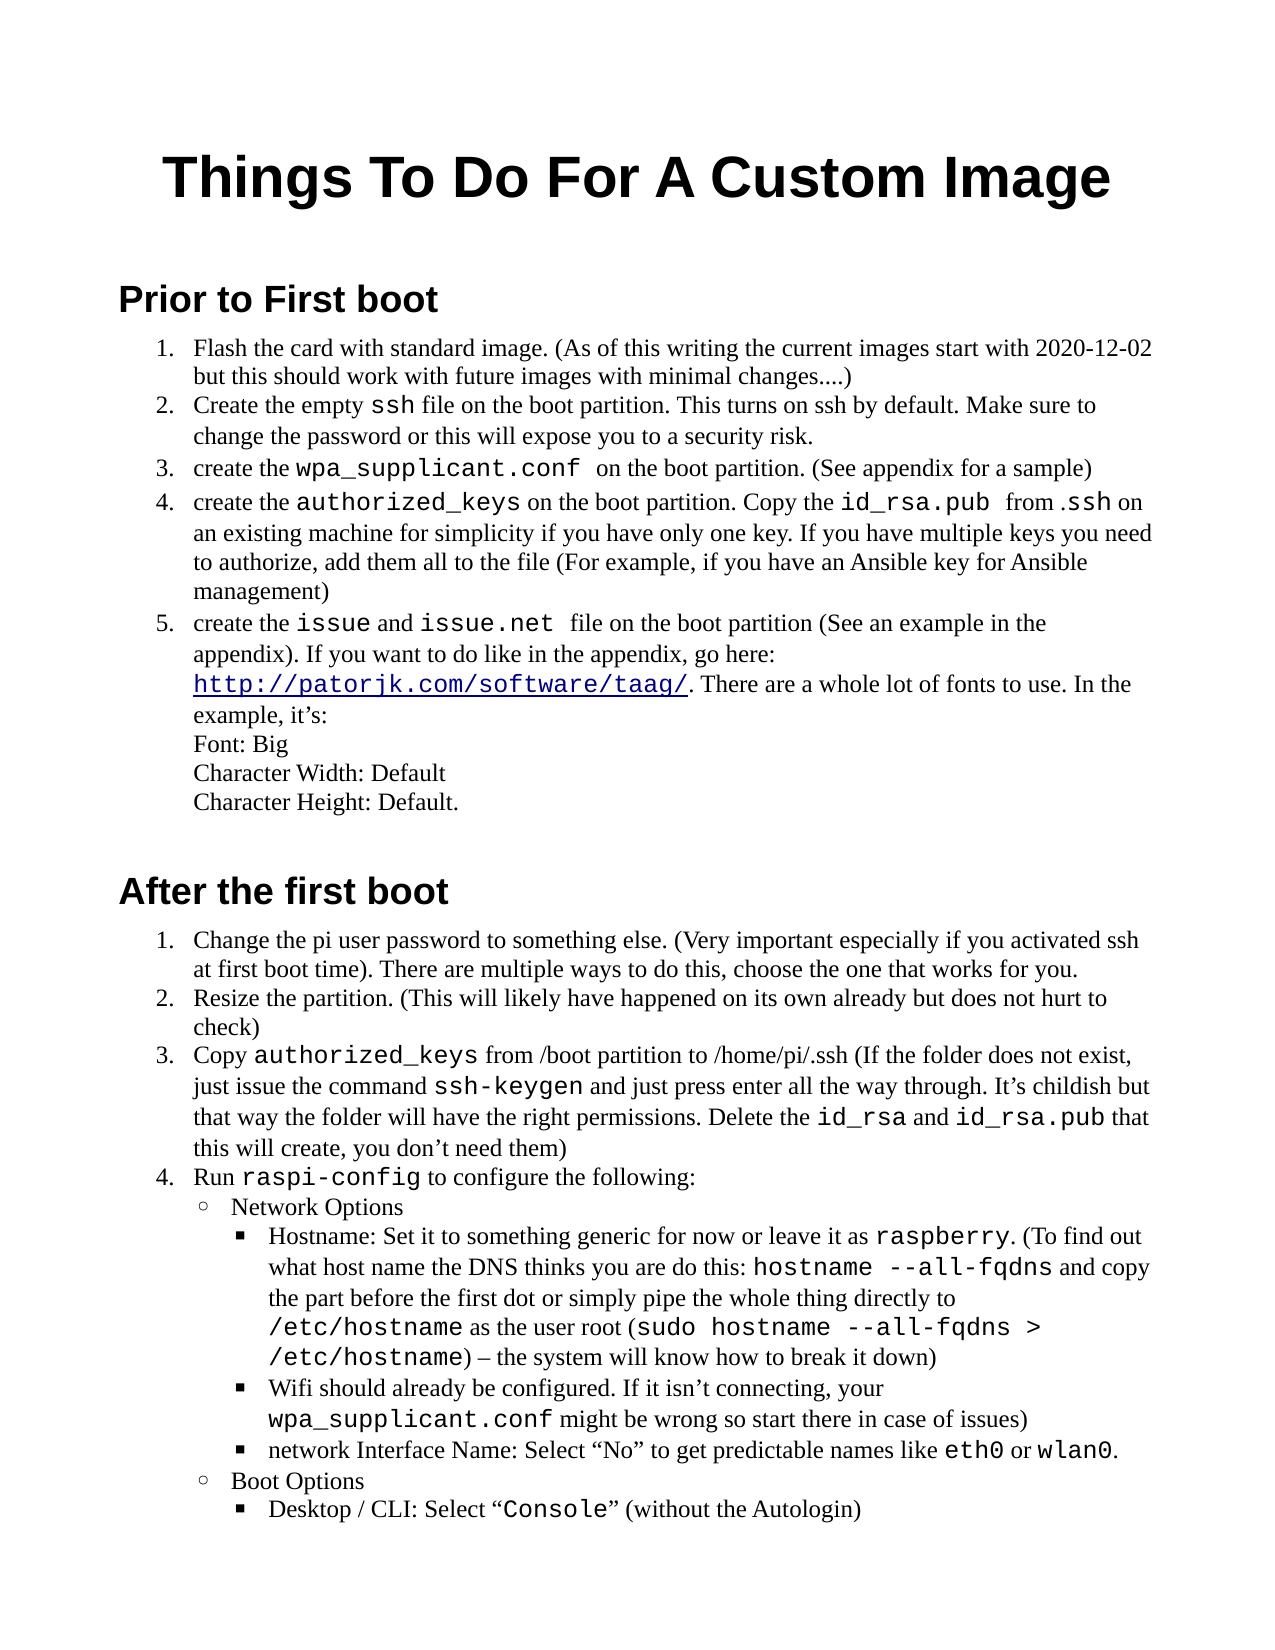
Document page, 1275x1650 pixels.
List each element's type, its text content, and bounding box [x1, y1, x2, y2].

list Change the pi user password to something else. (Very important especially if you activated ssh at first boot time). There are multiple ways to do this, choose the one that works for you. [156, 925, 1157, 983]
list Copy authorized_keys from /boot partition to /home/pi/.ssh (If the folder does not exist, just issue the command ssh-keygen and just press enter all the way through. It’s childish but that way the folder will have the right permissions. Delete the id_rsa and id_rsa.pub that this will create, you don’t need them) [156, 1040, 1157, 1162]
list create the issue and issue.net file on the boot partition (See an example in the appendix). If you want to do like in the appendix, go here: http://patorjk.com/software/taag/. There are a whole lot of fonts to use. In the example, it’s: Font: Big Character Width: Default Character Height: Default. [156, 604, 1157, 815]
list create the authorized_keys on the boot partition. Copy the id_rsa.pub from .ssh on an existing machine for simplicity if you have only one key. If you have multiple keys you need to authorize, add them all to the file (For example, if you have an Ansible key for Ansible management) [156, 484, 1157, 604]
list Network Options [193, 1192, 1157, 1221]
subtitle Prior to First boot [118, 276, 1157, 320]
list network Interface Name: Select “No” to get predictable names like eth0 or wlan0. [231, 1435, 1157, 1466]
subtitle After the first boot [118, 869, 1157, 913]
list Desktop / CLI: Select “Console” (without the Autologin) [231, 1494, 1157, 1525]
list Create the empty ssh file on the boot partition. This turns on ssh by default. Make sure to change the password or this will expose you to a security risk. [156, 390, 1157, 450]
list Boot Options [193, 1466, 1157, 1494]
list Hostname: Set it to something generic for now or leave it as raspberry. (To find out what host name the DNS thinks you are do this: hostname --all-fqdns and copy the part before the first dot or simply pipe the whole thing directly to /etc/hostname as the user root (sudo hostname --all-fqdns > /etc/hostname) – the system will know how to break it down) [231, 1221, 1157, 1373]
list Resize the partition. (This will likely have happened on its own already but does not hurt to check) [156, 983, 1157, 1040]
list Run raspi-config to configure the following: [156, 1162, 1157, 1192]
title Things To Do For A Custom Image [118, 143, 1157, 210]
list create the wpa_supplicant.conf on the boot partition. (See appendix for a sample) [156, 450, 1157, 484]
list Flash the card with standard image. (As of this writing the current images start with 2020-12-02 but this should work with future images with minimal changes....) [156, 333, 1157, 390]
list Wifi should already be configured. If it isn’t connecting, your wpa_supplicant.conf might be wrong so start there in case of issues) [231, 1373, 1157, 1435]
